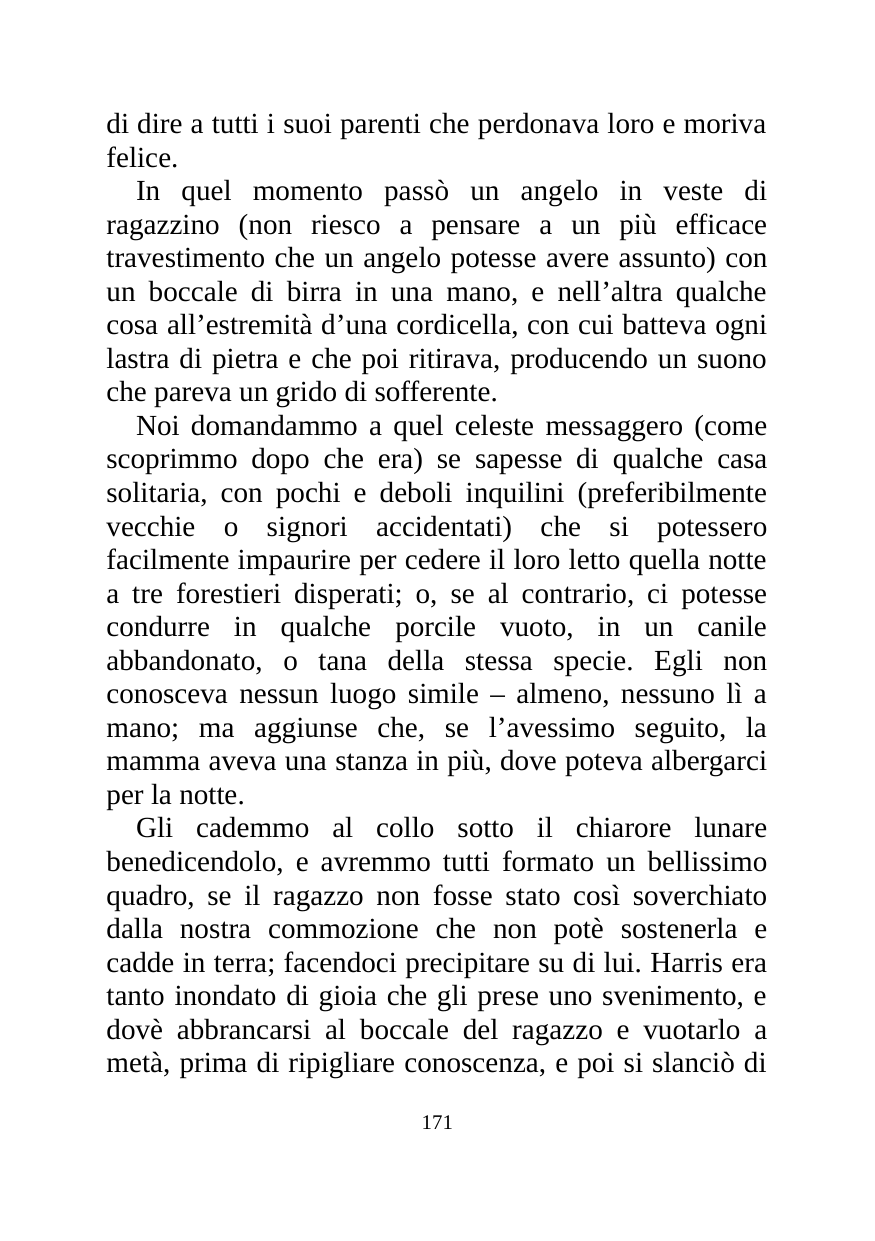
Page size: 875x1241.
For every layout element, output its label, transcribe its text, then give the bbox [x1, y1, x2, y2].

text Gli cademmo al collo sotto il chiarore lunare benedicendolo, e avremmo tutti formato un bellissimo quadro, se il ragazzo non fosse stato così soverchiato dalla nostra commozione che non potè sostenerla e cadde in terra; facendoci precipitare su di lui. Harris era tanto inondato di gioia che gli prese uno svenimento, e dovè abbrancarsi al boccale del ragazzo e vuotarlo a metà, prima di ripigliare conoscenza, e poi si slanciò di [106, 811, 768, 1079]
text Noi domandammo a quel celeste messaggero (come scoprimmo dopo che era) se sapesse di qualche casa solitaria, con pochi e deboli inquilini (preferibilmente vecchie o signori accidentati) che si potessero facilmente impaurire per cedere il loro letto quella notte a tre forestieri disperati; o, se al contrario, ci potesse condurre in qualche porcile vuoto, in un canile abbandonato, o tana della stessa specie. Egli non conosceva nessun luogo simile – almeno, nessuno lì a mano; ma aggiunse che, se l’avessimo seguito, la mamma aveva una stanza in più, dove poteva albergarci per la notte. [106, 408, 768, 811]
text In quel momento passò un angelo in veste di ragazzino (non riesco a pensare a un più efficace travestimento che un angelo potesse avere assunto) con un boccale di birra in una mano, e nell’altra qualche cosa all’estremità d’una cordicella, con cui batteva ogni lastra di pietra e che poi ritirava, producendo un suono che pareva un grido di sofferente. [106, 173, 768, 408]
text di dire a tutti i suoi parenti che perdonava loro e moriva felice. [106, 106, 768, 173]
